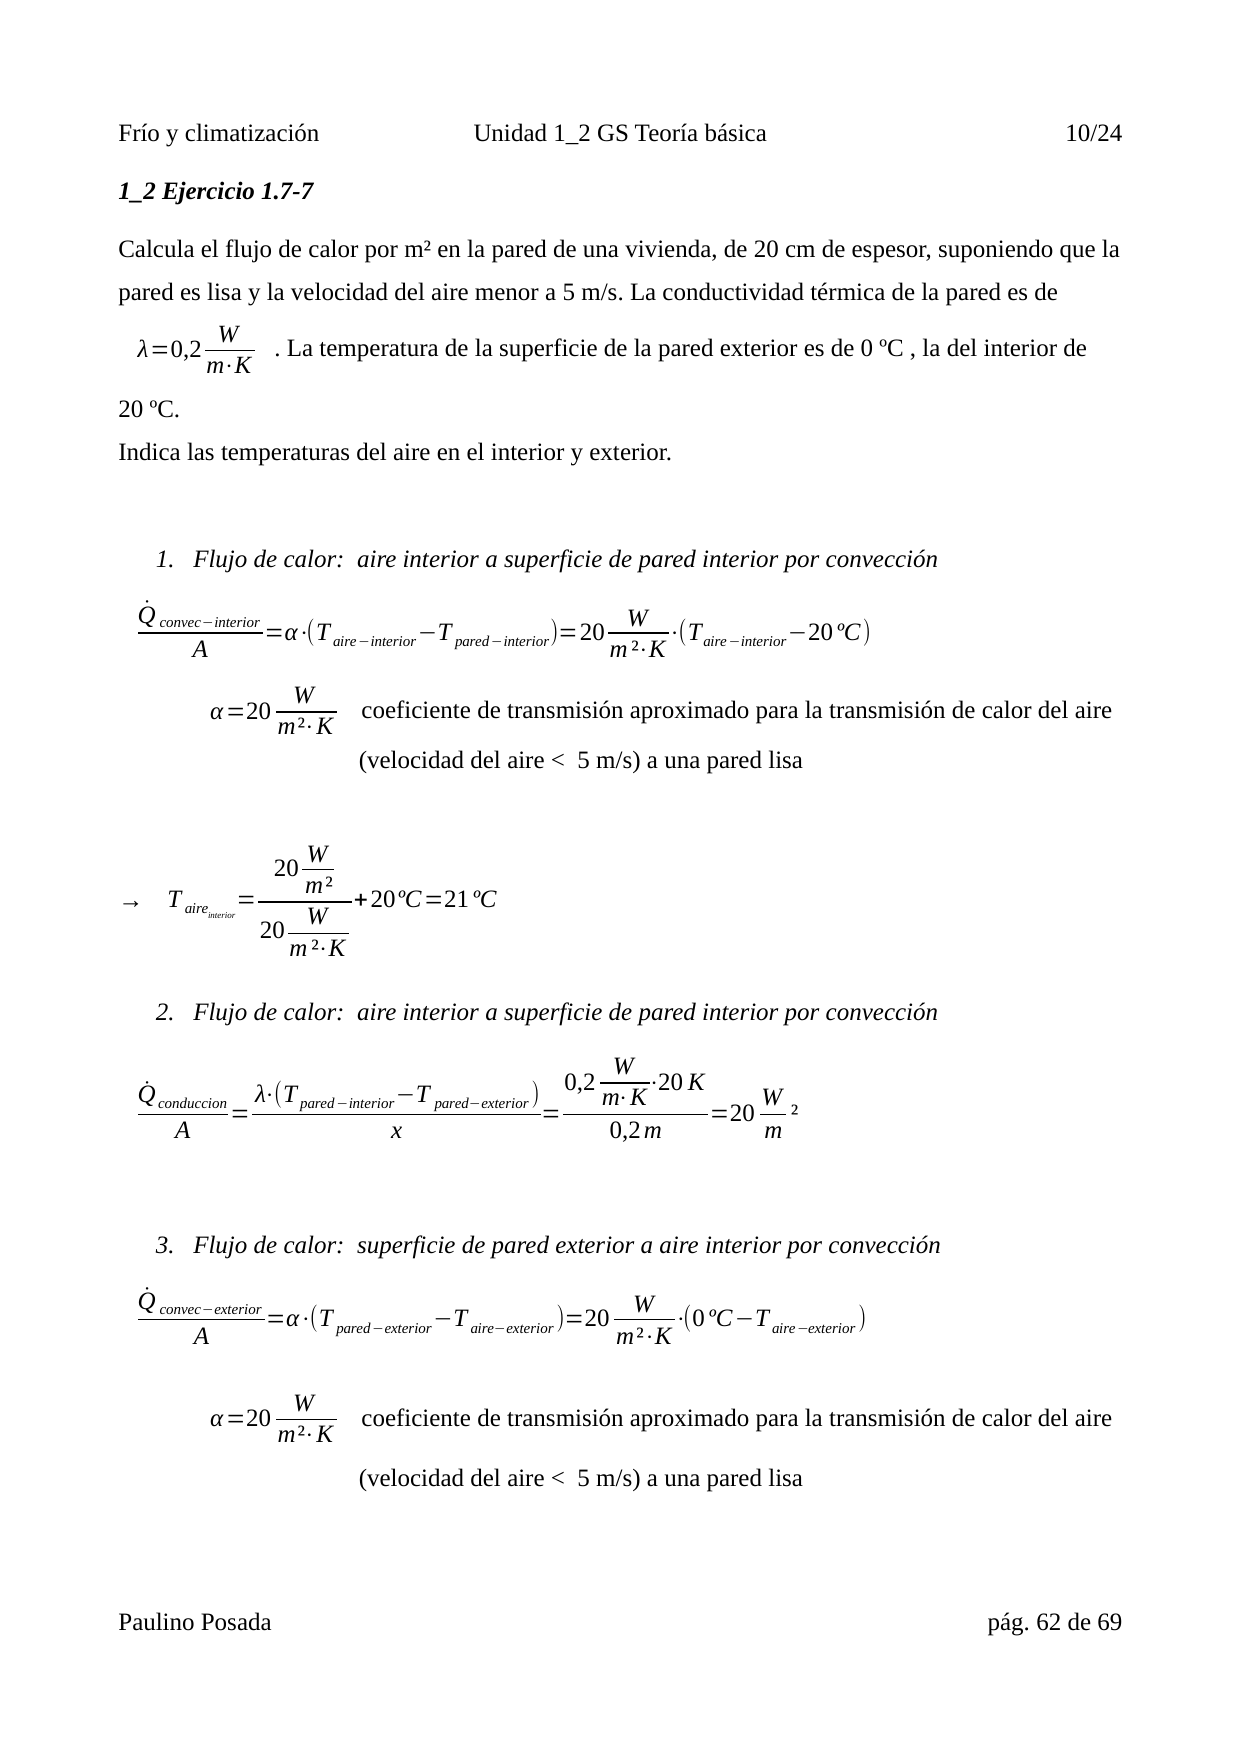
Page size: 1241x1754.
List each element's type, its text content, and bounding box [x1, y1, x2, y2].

text 20 ºC. [118, 394, 1122, 422]
text coeficiente de transmisión aproximado para la transmisión de calor del aire (velocidad del aire < 5 m/s) a una pared lisa [118, 682, 1122, 774]
list Flujo de calor: aire interior a superficie de pared interior por convección [156, 997, 1122, 1026]
text → [118, 840, 1122, 962]
text Indica las temperaturas del aire en el interior y exterior. [118, 437, 1122, 466]
text Calcula el flujo de calor por m² en la pared de una vivienda, de 20 cm de espesor, suponiendo que la pared es lisa y la velocidad del aire menor a 5 m/s. La conductividad térmica de la pared es de. La temperatura de la superficie de la pared exterior es de 0 ºC , la del interior de [118, 234, 1122, 379]
text coeficiente de transmisión aproximado para la transmisión de calor del aire (velocidad del aire < 5 m/s) a una pared lisa [118, 1389, 1122, 1492]
list Flujo de calor: aire interior a superficie de pared interior por convección [156, 544, 1122, 573]
text 1_2 Ejercicio 1.7-7 [118, 176, 1122, 205]
list Flujo de calor: superficie de pared exterior a aire interior por convección [156, 1231, 1122, 1259]
